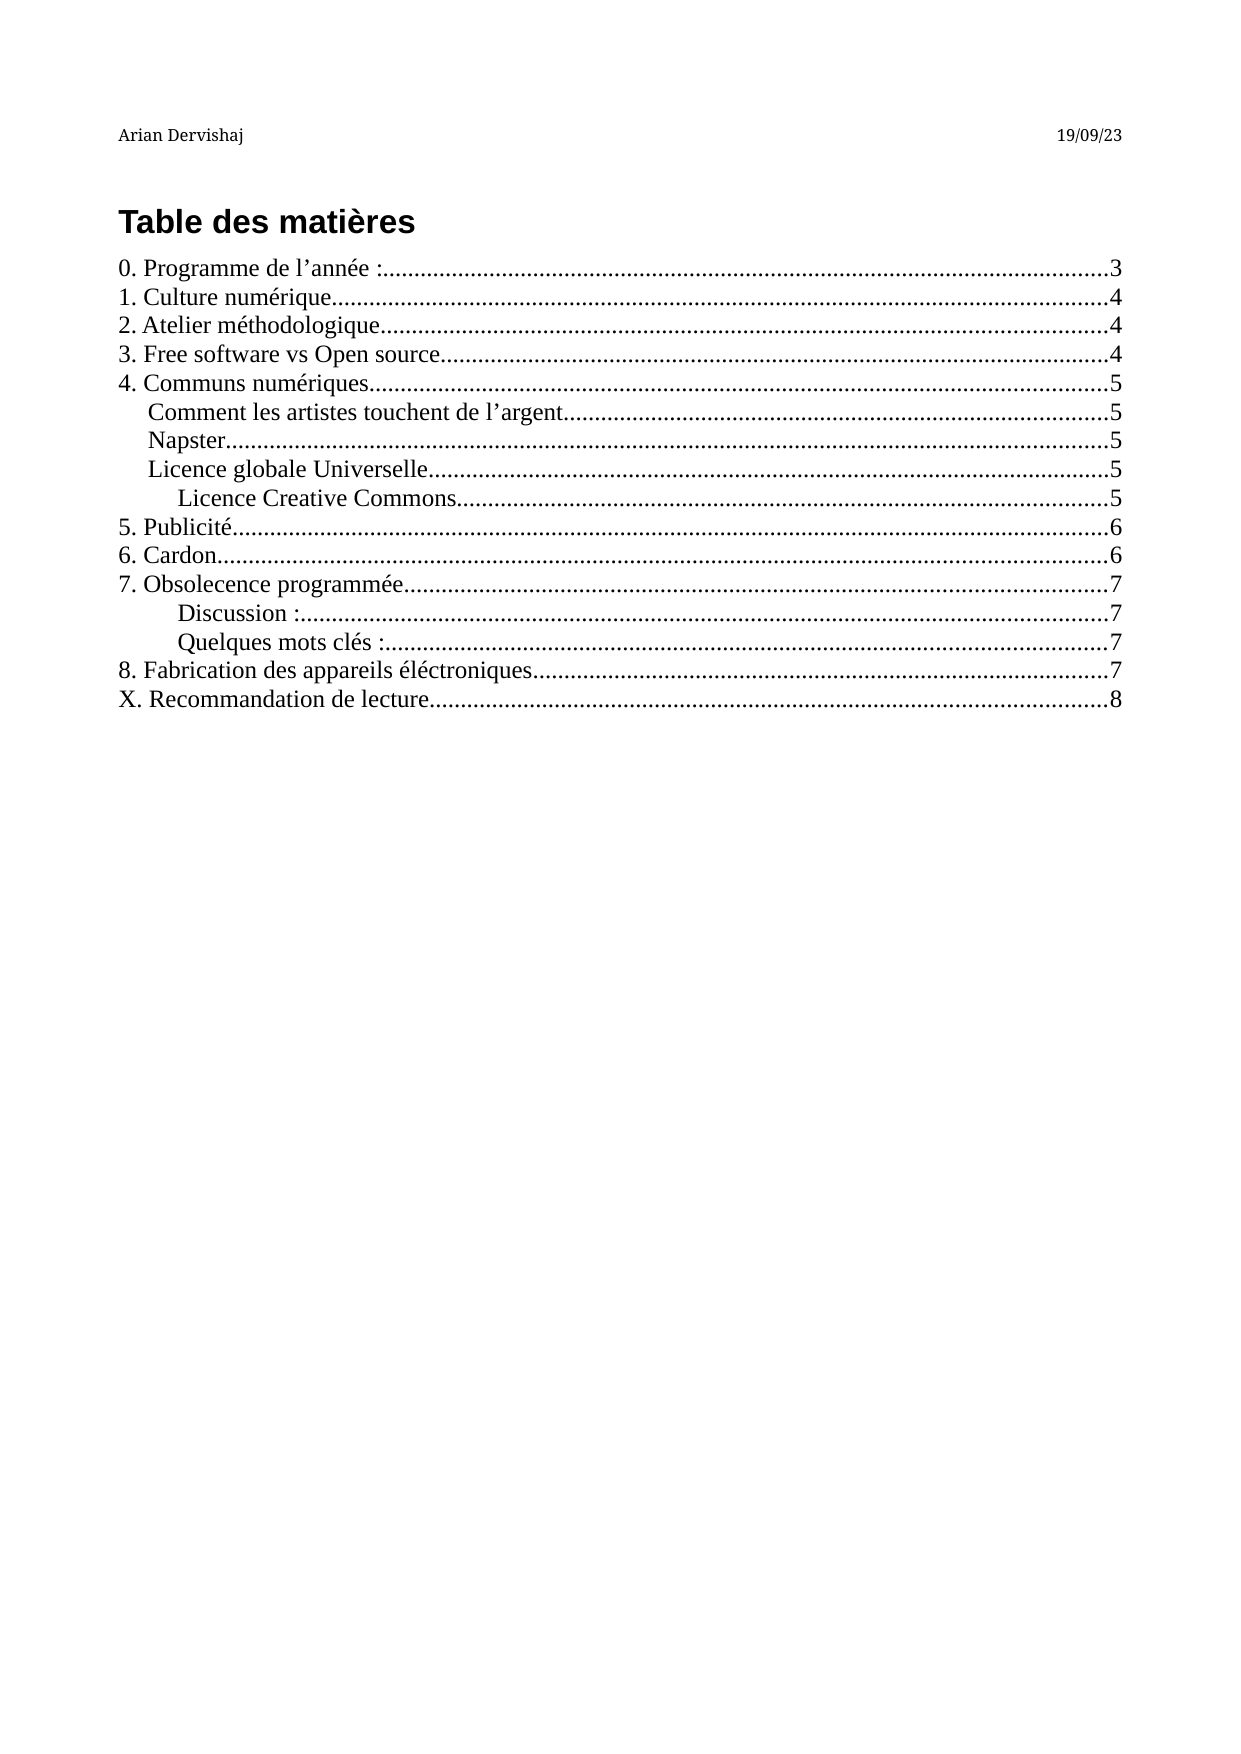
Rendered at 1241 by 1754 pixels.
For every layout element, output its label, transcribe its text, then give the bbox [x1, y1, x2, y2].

text 1. Culture numérique 4 [118, 282, 1122, 310]
text 5. Publicité 6 [118, 512, 1122, 540]
text Comment les artistes touchent de l’argent 5 [148, 397, 1122, 425]
text X. Recommandation de lecture 8 [118, 684, 1122, 713]
subtitle Table des matières [118, 202, 1122, 240]
text 2. Atelier méthodologique 4 [118, 310, 1122, 339]
text 6. Cardon 6 [118, 540, 1122, 569]
text Napster 5 [148, 425, 1122, 454]
text 0. Programme de l’année : 3 [118, 253, 1122, 282]
text 7. Obsolecence programmée 7 [118, 569, 1122, 598]
text 8. Fabrication des appareils éléctroniques 7 [118, 655, 1122, 684]
text Licence globale Universelle 5 [148, 454, 1122, 483]
text Discussion : 7 [177, 598, 1122, 627]
text Licence Creative Commons 5 [177, 483, 1122, 512]
text 4. Communs numériques 5 [118, 368, 1122, 397]
text 3. Free software vs Open source 4 [118, 339, 1122, 368]
text Quelques mots clés : 7 [177, 627, 1122, 655]
